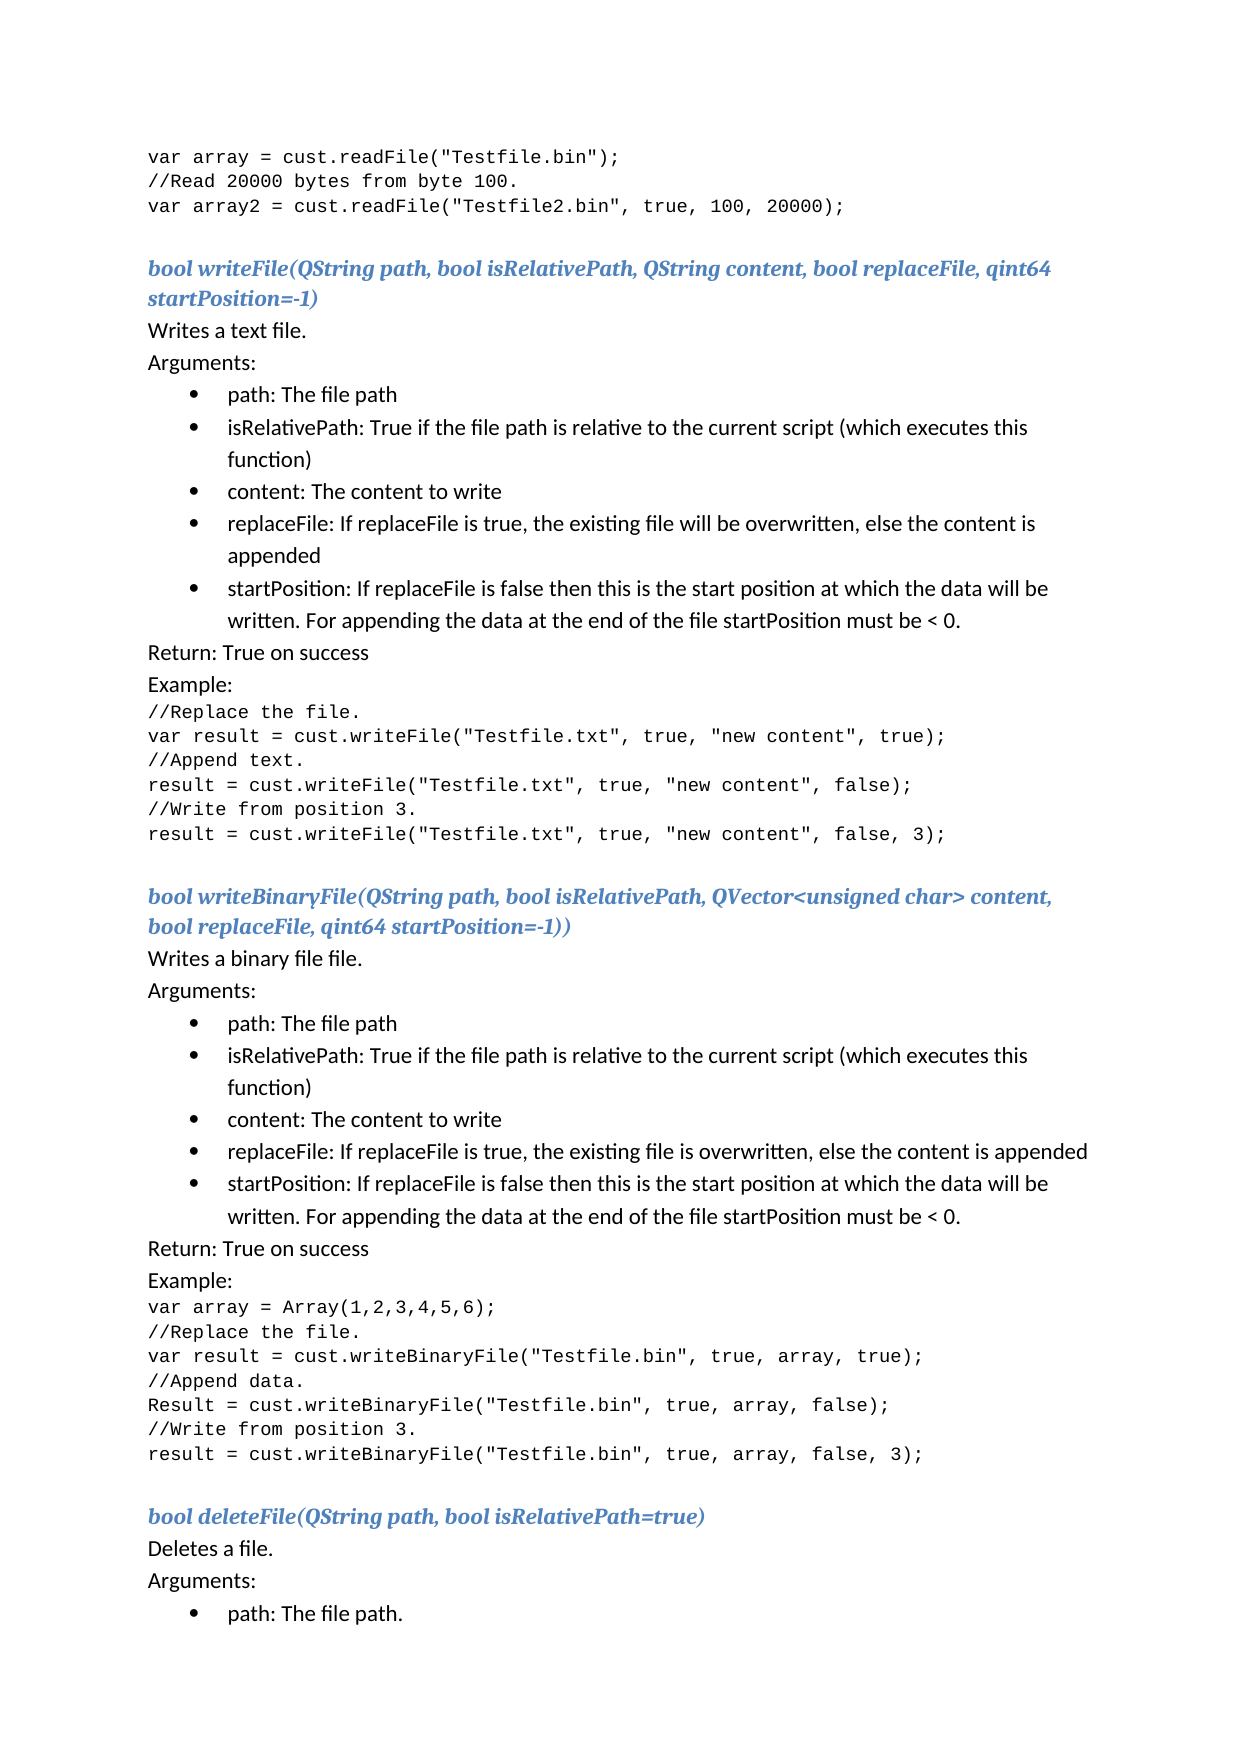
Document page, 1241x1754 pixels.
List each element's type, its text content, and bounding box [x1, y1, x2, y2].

text Example: [148, 670, 1093, 698]
text //Replace the file. [148, 702, 1093, 724]
subtitle bool writeBinaryFile(QString path, bool isRelativePath, QVector<unsigned char> content, bool replaceFile, qint64 startPosition=-1)) [148, 884, 1093, 940]
text Example: [148, 1266, 1093, 1294]
text Arguments: [148, 1566, 1093, 1594]
text var result = cust.writeFile("Testfile.txt", true, "new content", true); [148, 727, 1093, 748]
subtitle bool writeFile(QString path, bool isRelativePath, QString content, bool replaceFile, qint64 startPosition=-1) [148, 256, 1093, 312]
text //Append text. [148, 751, 1093, 772]
list path: The file path [190, 1009, 1093, 1037]
list isRelativePath: True if the file path is relative to the current script (which executes this function) [190, 413, 1093, 473]
subtitle bool deleteFile(QString path, bool isRelativePath=true) [148, 1504, 1093, 1530]
text var array = cust.readFile("Testfile.bin"); [148, 148, 1093, 169]
text Writes a text file. [148, 316, 1093, 344]
text var result = cust.writeBinaryFile("Testfile.bin", true, array, true); [148, 1347, 1093, 1368]
text //Append data. [148, 1371, 1093, 1393]
text Arguments: [148, 348, 1093, 376]
list startPosition: If replaceFile is false then this is the start position at which the data will be written. For appending the data at the end of the file startPosition must be < 0. [190, 574, 1093, 634]
text Deletes a file. [148, 1534, 1093, 1562]
text Return: True on success [148, 638, 1093, 666]
list content: The content to write [190, 477, 1093, 505]
list content: The content to write [190, 1105, 1093, 1133]
text Return: True on success [148, 1234, 1093, 1262]
list replaceFile: If replaceFile is true, the existing file will be overwritten, else the content is appended [190, 509, 1093, 569]
text //Write from position 3. [148, 800, 1093, 821]
text Writes a binary file file. [148, 944, 1093, 972]
text Result = cust.writeBinaryFile("Testfile.bin", true, array, false); [148, 1396, 1093, 1417]
text result = cust.writeFile("Testfile.txt", true, "new content", false); [148, 776, 1093, 797]
text var array2 = cust.readFile("Testfile2.bin", true, 100, 20000); [148, 196, 1093, 218]
text Arguments: [148, 976, 1093, 1004]
text result = cust.writeBinaryFile("Testfile.bin", true, array, false, 3); [148, 1444, 1093, 1466]
list replaceFile: If replaceFile is true, the existing file is overwritten, else the content is appended [190, 1137, 1093, 1165]
text //Replace the file. [148, 1323, 1093, 1344]
list startPosition: If replaceFile is false then this is the start position at which the data will be written. For appending the data at the end of the file startPosition must be < 0. [190, 1169, 1093, 1230]
list isRelativePath: True if the file path is relative to the current script (which executes this function) [190, 1041, 1093, 1101]
list path: The file path. [190, 1599, 1093, 1627]
text var array = Array(1,2,3,4,5,6); [148, 1298, 1093, 1319]
text //Write from position 3. [148, 1420, 1093, 1441]
text //Read 20000 bytes from byte 100. [148, 172, 1093, 193]
list path: The file path [190, 381, 1093, 409]
text result = cust.writeFile("Testfile.txt", true, "new content", false, 3); [148, 824, 1093, 846]
